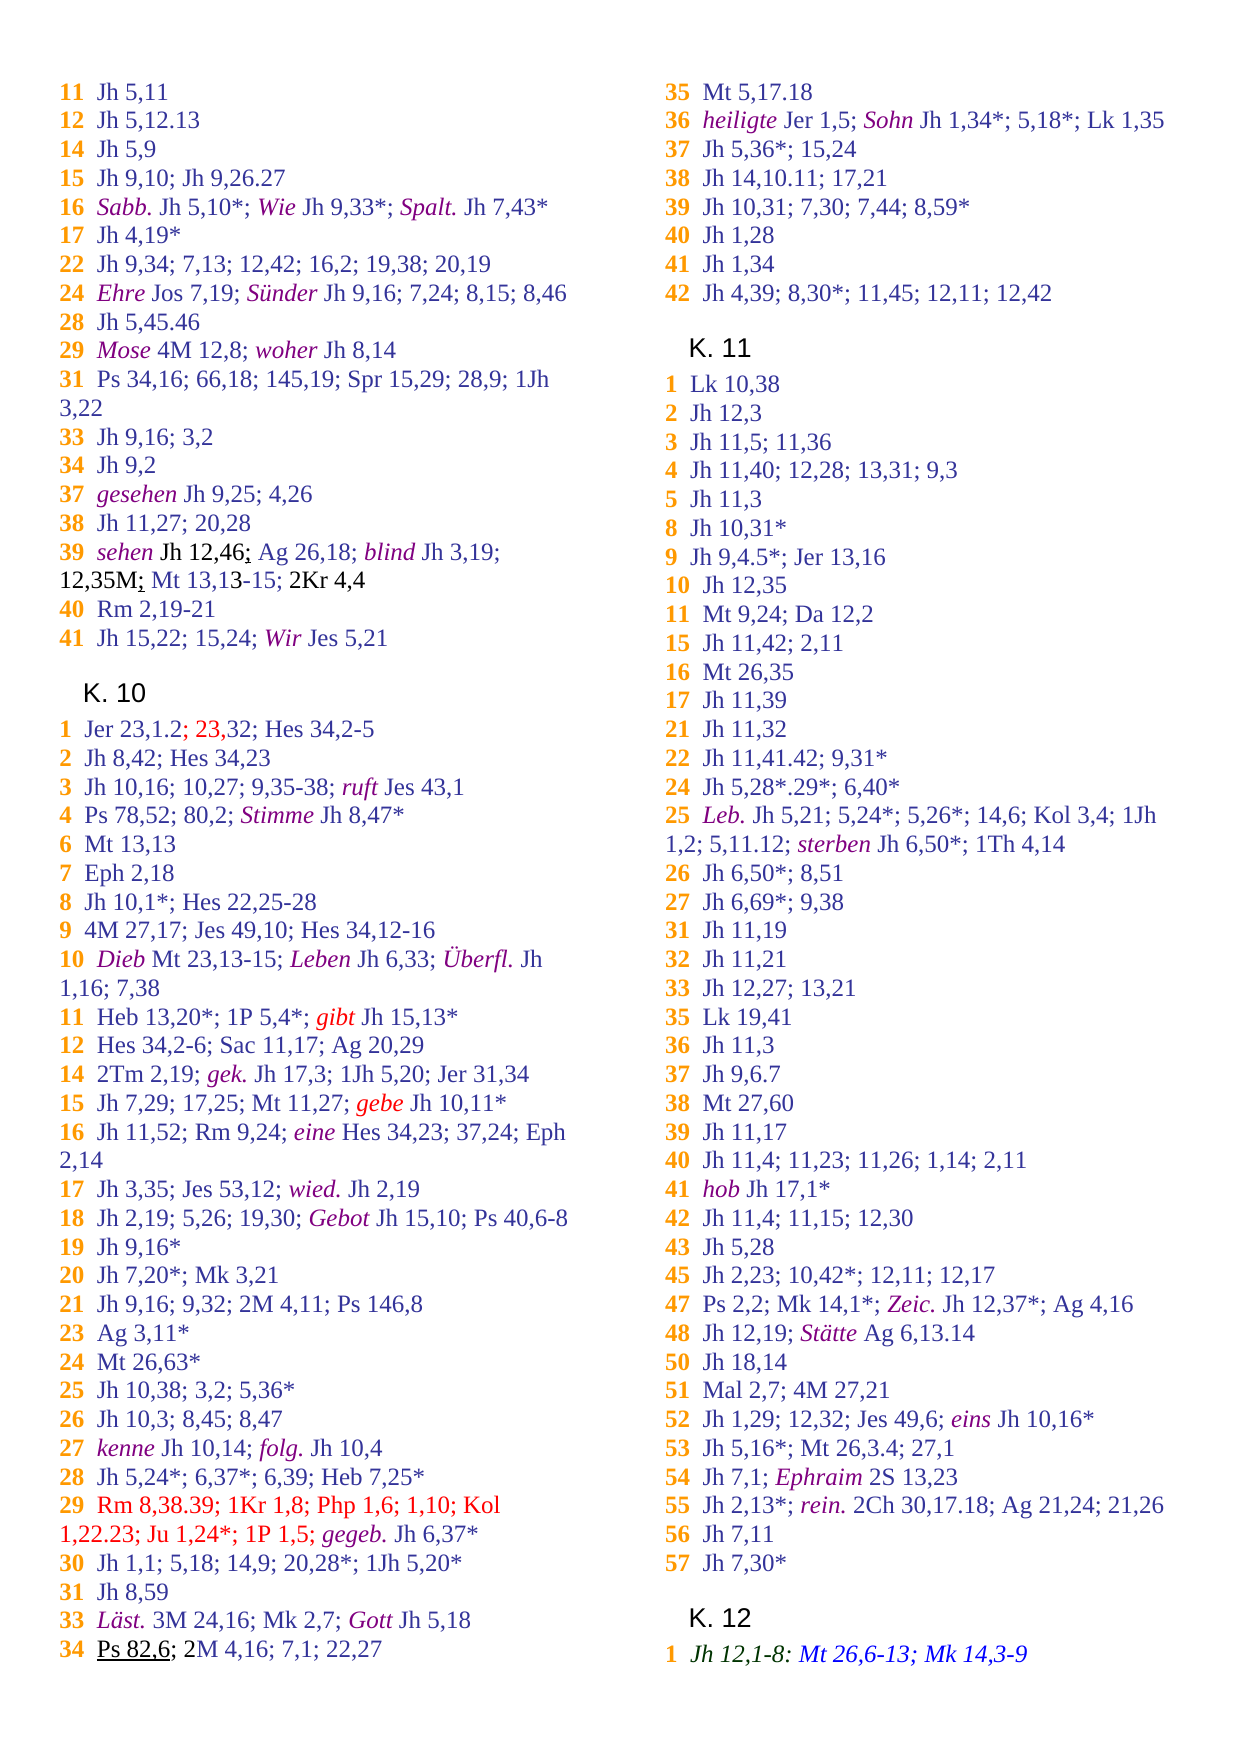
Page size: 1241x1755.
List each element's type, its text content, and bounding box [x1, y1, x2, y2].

text 30 Jh 1,1; 5,18; 14,9; 20,28*; 1Jh 5,20* [59, 1548, 587, 1577]
text 20 Jh 7,20*; Mk 3,21 [59, 1261, 587, 1289]
text 10 Dieb Mt 23,13-15; Leben Jh 6,33; Überfl. Jh 1,16; 7,38 [59, 944, 587, 1002]
text 15 Jh 11,42; 2,11 [665, 628, 1193, 657]
text 18 Jh 2,19; 5,26; 19,30; Gebot Jh 15,10; Ps 40,6-8 [59, 1203, 587, 1232]
text 23 Ag 3,11* [59, 1318, 587, 1347]
text 11 Jh 5,11 [59, 77, 587, 106]
text 33 Jh 12,27; 13,21 [665, 973, 1193, 1002]
text 36 heiligte Jer 1,5; Sohn Jh 1,34*; 5,18*; Lk 1,35 [665, 106, 1193, 134]
text 17 Jh 3,35; Jes 53,12; wied. Jh 2,19 [59, 1174, 587, 1203]
text 1 Jer 23,1.2; 23,32; Hes 34,2-5 [59, 714, 587, 743]
text 38 Mt 27,60 [665, 1088, 1193, 1117]
text 48 Jh 12,19; Stätte Ag 6,13.14 [665, 1318, 1193, 1347]
text 41 Jh 1,34 [665, 249, 1193, 278]
text 54 Jh 7,1; Ephraim 2S 13,23 [665, 1462, 1193, 1491]
text 35 Lk 19,41 [665, 1002, 1193, 1031]
text 31 Jh 11,19 [665, 916, 1193, 944]
text 41 Jh 15,22; 15,24; Wir Jes 5,21 [59, 623, 587, 652]
text 29 Rm 8,38.39; 1Kr 1,8; Php 1,6; 1,10; Kol 1,22.23; Ju 1,24*; 1P 1,5; gegeb. Jh 6,37* [59, 1491, 587, 1548]
text 43 Jh 5,28 [665, 1232, 1193, 1261]
text 38 Jh 11,27; 20,28 [59, 508, 587, 537]
text 40 Rm 2,19-21 [59, 594, 587, 623]
text 37 Jh 9,6.7 [665, 1059, 1193, 1088]
text 15 Jh 7,29; 17,25; Mt 11,27; gebe Jh 10,11* [59, 1088, 587, 1117]
text 39 sehen Jh 12,46; Ag 26,18; blind Jh 3,19; 12,35M; Mt 13,13-15; 2Kr 4,4 [59, 537, 587, 594]
text 51 Mal 2,7; 4M 27,21 [665, 1376, 1193, 1404]
subtitle K. 12 [688, 1602, 1193, 1633]
text 10 Jh 12,35 [665, 571, 1193, 599]
text 40 Jh 1,28 [665, 221, 1193, 249]
text 56 Jh 7,11 [665, 1519, 1193, 1548]
text 37 Jh 5,36*; 15,24 [665, 134, 1193, 163]
subtitle K. 11 [688, 332, 1193, 363]
text 38 Jh 14,10.11; 17,21 [665, 163, 1193, 192]
subtitle K. 10 [83, 677, 587, 708]
text 17 Jh 11,39 [665, 686, 1193, 714]
text 26 Jh 6,50*; 8,51 [665, 858, 1193, 887]
text 2 Jh 8,42; Hes 34,23 [59, 743, 587, 772]
text 4 Ps 78,52; 80,2; Stimme Jh 8,47* [59, 801, 587, 829]
text 9 4M 27,17; Jes 49,10; Hes 34,12-16 [59, 916, 587, 944]
text 24 Mt 26,63* [59, 1347, 587, 1376]
text 39 Jh 11,17 [665, 1117, 1193, 1146]
text 11 Mt 9,24; Da 12,2 [665, 599, 1193, 628]
text 8 Jh 10,1*; Hes 22,25-28 [59, 887, 587, 916]
text 28 Jh 5,45.46 [59, 307, 587, 336]
text 8 Jh 10,31* [665, 513, 1193, 542]
text 4 Jh 11,40; 12,28; 13,31; 9,3 [665, 456, 1193, 484]
text 21 Jh 11,32 [665, 714, 1193, 743]
text 37 gesehen Jh 9,25; 4,26 [59, 479, 587, 508]
text 36 Jh 11,3 [665, 1031, 1193, 1059]
text 32 Jh 11,21 [665, 944, 1193, 973]
text 33 Jh 9,16; 3,2 [59, 422, 587, 451]
text 52 Jh 1,29; 12,32; Jes 49,6; eins Jh 10,16* [665, 1404, 1193, 1433]
text 19 Jh 9,16* [59, 1232, 587, 1261]
text 27 kenne Jh 10,14; folg. Jh 10,4 [59, 1433, 587, 1462]
text 22 Jh 11,41.42; 9,31* [665, 743, 1193, 772]
text 7 Eph 2,18 [59, 858, 587, 887]
text 57 Jh 7,30* [665, 1548, 1193, 1577]
text 3 Jh 10,16; 10,27; 9,35-38; ruft Jes 43,1 [59, 772, 587, 801]
text 12 Jh 5,12.13 [59, 106, 587, 134]
text 24 Ehre Jos 7,19; Sünder Jh 9,16; 7,24; 8,15; 8,46 [59, 278, 587, 307]
text 34 Jh 9,2 [59, 451, 587, 479]
text 3 Jh 11,5; 11,36 [665, 427, 1193, 456]
text 22 Jh 9,34; 7,13; 12,42; 16,2; 19,38; 20,19 [59, 249, 587, 278]
text 16 Sabb. Jh 5,10*; Wie Jh 9,33*; Spalt. Jh 7,43* [59, 192, 587, 221]
text 42 Jh 4,39; 8,30*; 11,45; 12,11; 12,42 [665, 278, 1193, 307]
text 17 Jh 4,19* [59, 221, 587, 249]
text 14 2Tm 2,19; gek. Jh 17,3; 1Jh 5,20; Jer 31,34 [59, 1059, 587, 1088]
text 33 Läst. 3M 24,16; Mk 2,7; Gott Jh 5,18 [59, 1606, 587, 1634]
text 16 Jh 11,52; Rm 9,24; eine Hes 34,23; 37,24; Eph 2,14 [59, 1117, 587, 1174]
text 14 Jh 5,9 [59, 134, 587, 163]
text 12 Hes 34,2-6; Sac 11,17; Ag 20,29 [59, 1031, 587, 1059]
text 31 Jh 8,59 [59, 1577, 587, 1606]
text 35 Mt 5,17.18 [665, 77, 1193, 106]
text 16 Mt 26,35 [665, 657, 1193, 686]
text 15 Jh 9,10; Jh 9,26.27 [59, 163, 587, 192]
text 6 Mt 13,13 [59, 829, 587, 858]
text 39 Jh 10,31; 7,30; 7,44; 8,59* [665, 192, 1193, 221]
text 28 Jh 5,24*; 6,37*; 6,39; Heb 7,25* [59, 1462, 587, 1491]
text 40 Jh 11,4; 11,23; 11,26; 1,14; 2,11 [665, 1146, 1193, 1174]
text 53 Jh 5,16*; Mt 26,3.4; 27,1 [665, 1433, 1193, 1462]
text 11 Heb 13,20*; 1P 5,4*; gibt Jh 15,13* [59, 1002, 587, 1031]
text 34 Ps 82,6; 2M 4,16; 7,1; 22,27 [59, 1634, 587, 1663]
text 29 Mose 4M 12,8; woher Jh 8,14 [59, 336, 587, 364]
text 41 hob Jh 17,1* [665, 1174, 1193, 1203]
text 26 Jh 10,3; 8,45; 8,47 [59, 1404, 587, 1433]
text 21 Jh 9,16; 9,32; 2M 4,11; Ps 146,8 [59, 1289, 587, 1318]
text 1 Jh 12,1-8: Mt 26,6-13; Mk 14,3-9 [665, 1639, 1193, 1668]
text 27 Jh 6,69*; 9,38 [665, 887, 1193, 916]
text 25 Jh 10,38; 3,2; 5,36* [59, 1376, 587, 1404]
text 24 Jh 5,28*.29*; 6,40* [665, 772, 1193, 801]
text 9 Jh 9,4.5*; Jer 13,16 [665, 542, 1193, 571]
text 2 Jh 12,3 [665, 398, 1193, 427]
text 45 Jh 2,23; 10,42*; 12,11; 12,17 [665, 1261, 1193, 1289]
text 1 Lk 10,38 [665, 369, 1193, 398]
text 5 Jh 11,3 [665, 484, 1193, 513]
text 55 Jh 2,13*; rein. 2Ch 30,17.18; Ag 21,24; 21,26 [665, 1491, 1193, 1519]
text 42 Jh 11,4; 11,15; 12,30 [665, 1203, 1193, 1232]
text 47 Ps 2,2; Mk 14,1*; Zeic. Jh 12,37*; Ag 4,16 [665, 1289, 1193, 1318]
text 50 Jh 18,14 [665, 1347, 1193, 1376]
text 31 Ps 34,16; 66,18; 145,19; Spr 15,29; 28,9; 1Jh 3,22 [59, 364, 587, 422]
text 25 Leb. Jh 5,21; 5,24*; 5,26*; 14,6; Kol 3,4; 1Jh 1,2; 5,11.12; sterben Jh 6,50*; 1Th 4,14 [665, 801, 1193, 858]
